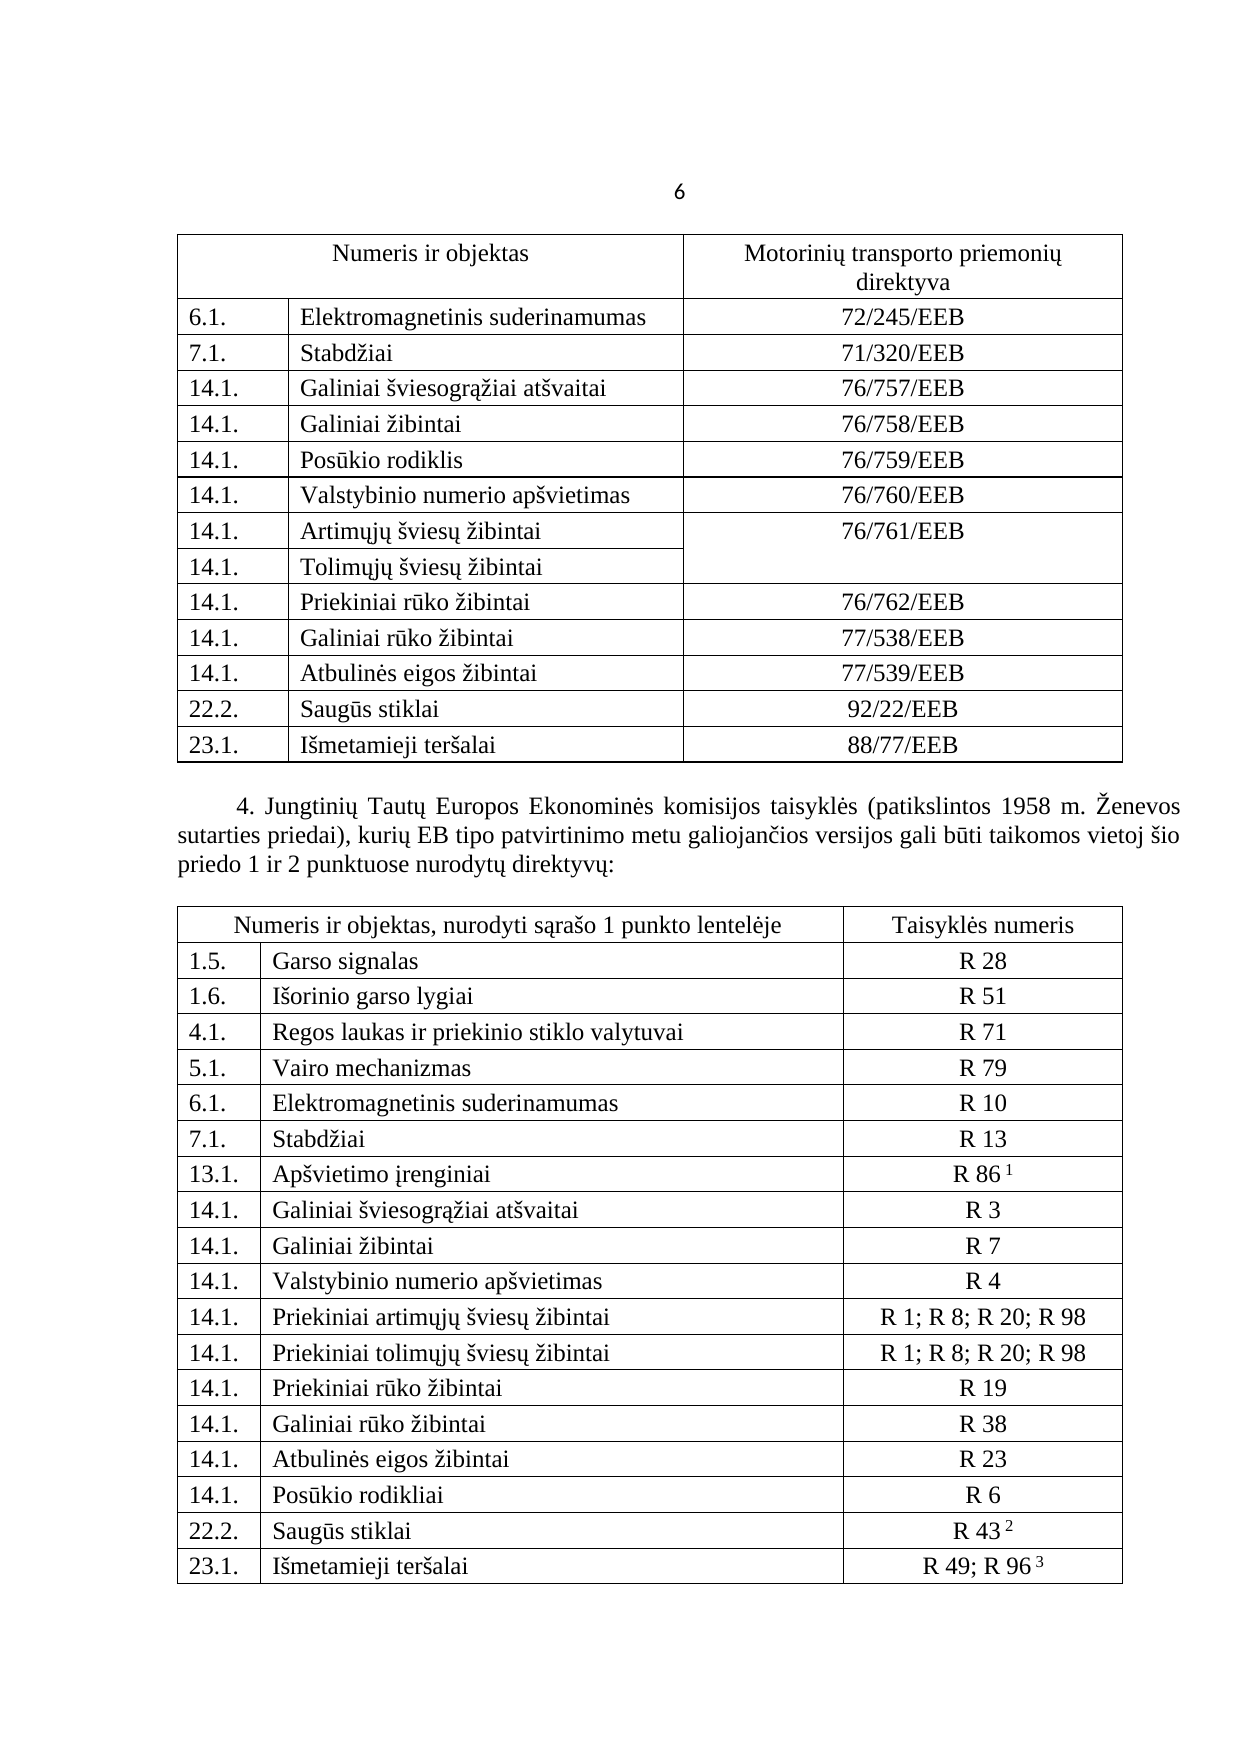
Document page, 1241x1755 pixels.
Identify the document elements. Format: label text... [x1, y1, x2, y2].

table_cell 14.1. [178, 1477, 260, 1512]
table_cell 23.1. [178, 727, 288, 761]
table_cell 14.1. [178, 584, 288, 619]
table_cell R 4 [844, 1264, 1122, 1298]
table_cell Priekiniai rūko žibintai [289, 584, 683, 619]
table_cell R 7 [844, 1228, 1122, 1262]
table_cell R 1; R 8; R 20; R 98 [844, 1335, 1122, 1369]
table_cell 76/759/EEB [684, 442, 1122, 476]
table_cell 88/77/EEB [684, 727, 1122, 761]
table_cell 14.1. [178, 478, 288, 512]
table_cell 77/539/EEB [684, 656, 1122, 690]
table_cell R 86 1 [844, 1157, 1122, 1191]
table_cell 76/762/EEB [684, 584, 1122, 619]
table_header Motorinių transporto priemonių direktyva [684, 235, 1122, 298]
table_cell Galiniai žibintai [289, 406, 683, 441]
table_cell 7.1. [178, 1121, 260, 1156]
table_cell 14.1. [178, 442, 288, 476]
table_cell 22.2. [178, 1513, 260, 1547]
table_cell R 13 [844, 1121, 1122, 1156]
table_cell R 10 [844, 1085, 1122, 1120]
table_cell 14.1. [178, 1406, 260, 1441]
table_cell Išmetamieji teršalai [289, 727, 683, 761]
table_cell Priekiniai rūko žibintai [261, 1370, 843, 1405]
table_cell 14.1. [178, 549, 288, 583]
table_cell R 38 [844, 1406, 1122, 1441]
table_cell R 43 2 [844, 1513, 1122, 1547]
text 4. Jungtinių Tautų Europos Ekonominės komisijos taisyklės (patikslintos 1958 m. Ženevos sutarties priedai), kurių EB tipo patvirtinimo metu galiojančios versijos gali būti taikomos vietoj šio priedo 1 ir 2 punktuose nurodytų direktyvų: [177, 791, 1181, 877]
table_cell 13.1. [178, 1157, 260, 1191]
table_cell 71/320/EEB [684, 335, 1122, 369]
table_cell 92/22/EEB [684, 691, 1122, 726]
table_cell R 6 [844, 1477, 1122, 1512]
table_cell 14.1. [178, 1192, 260, 1227]
table_cell Apšvietimo įrenginiai [261, 1157, 843, 1191]
table_cell Išorinio garso lygiai [261, 979, 843, 1013]
table_cell Priekiniai artimųjų šviesų žibintai [261, 1299, 843, 1334]
table_cell R 1; R 8; R 20; R 98 [844, 1299, 1122, 1334]
table_cell Garso signalas [261, 943, 843, 977]
table_cell 14.1. [178, 1264, 260, 1298]
table_cell 4.1. [178, 1014, 260, 1049]
table_cell 5.1. [178, 1050, 260, 1084]
table_header Numeris ir objektas, nurodyti sąrašo 1 punkto lentelėje [178, 907, 843, 942]
table_cell 6.1. [178, 1085, 260, 1120]
table_cell Artimųjų šviesų žibintai [289, 513, 683, 548]
table_cell Galiniai žibintai [261, 1228, 843, 1262]
table_cell 14.1. [178, 620, 288, 654]
table_cell Galiniai rūko žibintai [289, 620, 683, 654]
table_cell Išmetamieji teršalai [261, 1549, 843, 1583]
table_cell Atbulinės eigos žibintai [289, 656, 683, 690]
table_cell Saugūs stiklai [289, 691, 683, 726]
table_cell 14.1. [178, 406, 288, 441]
table_cell Valstybinio numerio apšvietimas [261, 1264, 843, 1298]
table_cell R 49; R 96 3 [844, 1549, 1122, 1583]
table_cell Valstybinio numerio apšvietimas [289, 478, 683, 512]
table_cell 14.1. [178, 371, 288, 405]
table_cell Elektromagnetinis suderinamumas [261, 1085, 843, 1120]
table_cell 77/538/EEB [684, 620, 1122, 654]
table_header Taisyklės numeris [844, 907, 1122, 942]
table_header Numeris ir objektas [178, 235, 683, 298]
table_cell 14.1. [178, 1335, 260, 1369]
table_cell 76/761/EEB [684, 513, 1122, 583]
table_cell Elektromagnetinis suderinamumas [289, 299, 683, 334]
table_cell Tolimųjų šviesų žibintai [289, 549, 683, 583]
table_cell 1.6. [178, 979, 260, 1013]
table_cell 1.5. [178, 943, 260, 977]
table_cell R 71 [844, 1014, 1122, 1049]
table_cell 14.1. [178, 656, 288, 690]
table_cell R 3 [844, 1192, 1122, 1227]
table_cell Vairo mechanizmas [261, 1050, 843, 1084]
table_cell 72/245/EEB [684, 299, 1122, 334]
table_cell 7.1. [178, 335, 288, 369]
table_cell Galiniai šviesogrąžiai atšvaitai [289, 371, 683, 405]
table_cell 22.2. [178, 691, 288, 726]
table_cell Saugūs stiklai [261, 1513, 843, 1547]
table_cell R 51 [844, 979, 1122, 1013]
table_cell Priekiniai tolimųjų šviesų žibintai [261, 1335, 843, 1369]
table_cell 6.1. [178, 299, 288, 334]
table_cell Posūkio rodiklis [289, 442, 683, 476]
table_cell 23.1. [178, 1549, 260, 1583]
table_cell Atbulinės eigos žibintai [261, 1442, 843, 1476]
table_cell 14.1. [178, 1299, 260, 1334]
table_cell Regos laukas ir priekinio stiklo valytuvai [261, 1014, 843, 1049]
table_cell R 23 [844, 1442, 1122, 1476]
table_cell 76/760/EEB [684, 478, 1122, 512]
table_cell 14.1. [178, 513, 288, 548]
table_cell 14.1. [178, 1370, 260, 1405]
table_cell Posūkio rodikliai [261, 1477, 843, 1512]
table_cell R 28 [844, 943, 1122, 977]
table_cell Stabdžiai [289, 335, 683, 369]
table_cell Stabdžiai [261, 1121, 843, 1156]
table_cell R 19 [844, 1370, 1122, 1405]
table_cell 76/758/EEB [684, 406, 1122, 441]
table_cell 76/757/EEB [684, 371, 1122, 405]
table_cell 14.1. [178, 1228, 260, 1262]
table_cell R 79 [844, 1050, 1122, 1084]
table_cell Galiniai rūko žibintai [261, 1406, 843, 1441]
table_cell Galiniai šviesogrąžiai atšvaitai [261, 1192, 843, 1227]
table_cell 14.1. [178, 1442, 260, 1476]
